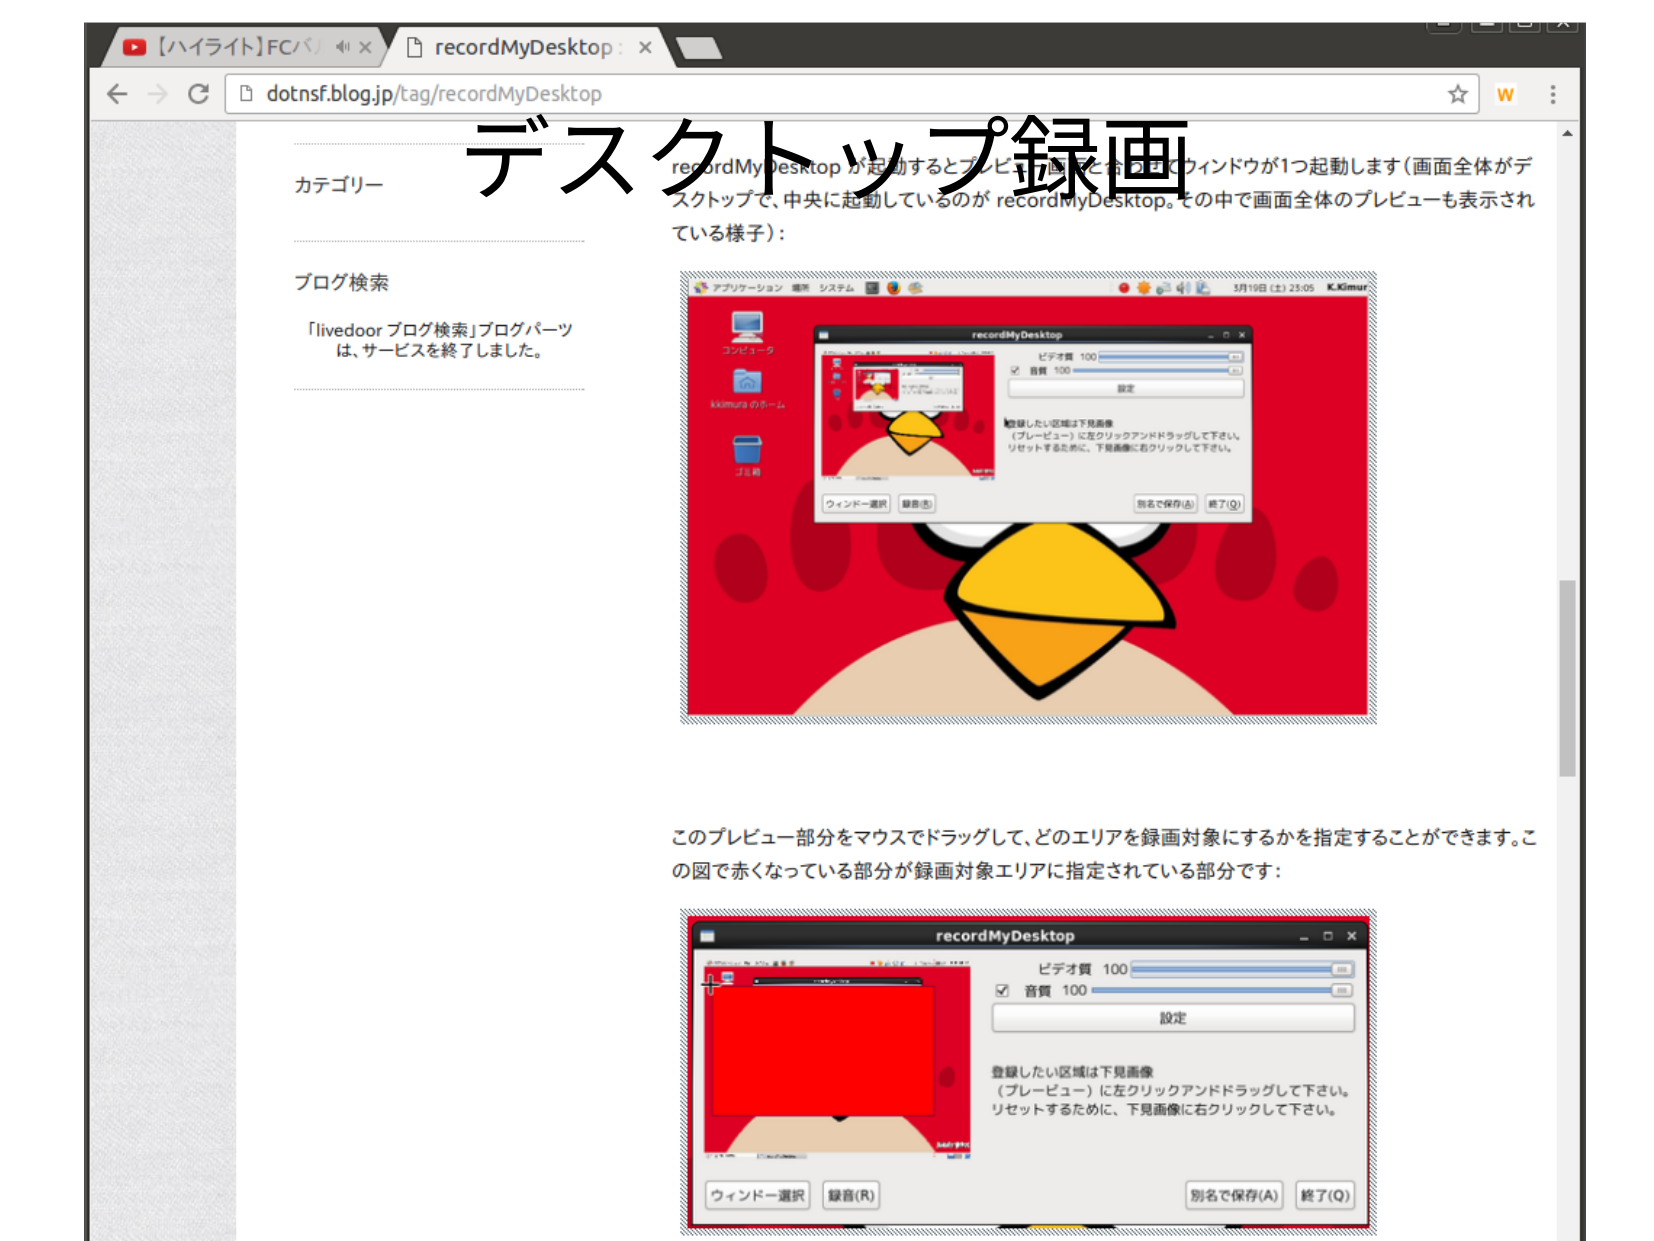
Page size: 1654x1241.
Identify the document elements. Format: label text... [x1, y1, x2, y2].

title デスクトップ録画 [82, 49, 1571, 257]
picture [84, 4, 1586, 1241]
